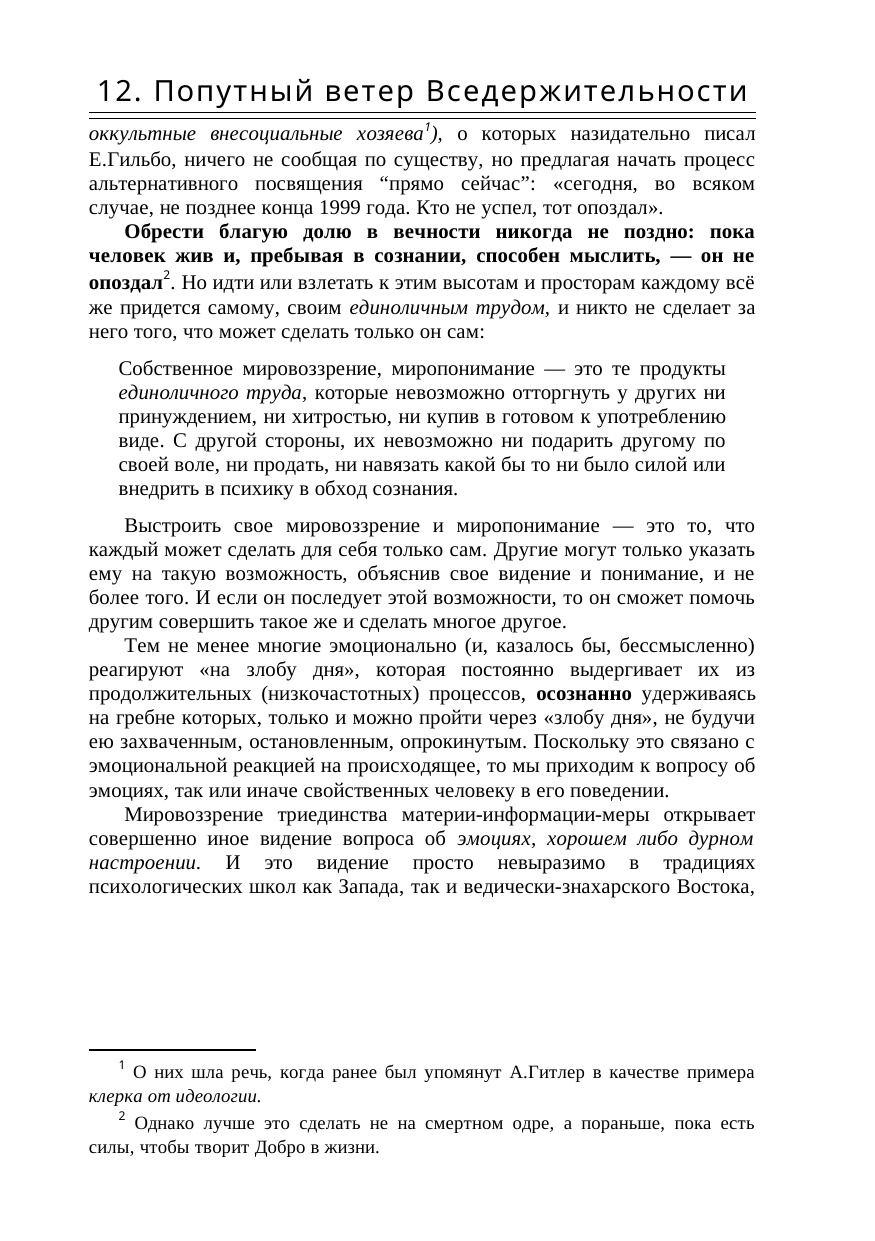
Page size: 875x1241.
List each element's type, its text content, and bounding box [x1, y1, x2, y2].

text Однако лучше это сделать не на смертном одре, а пораньше, пока есть силы, чтобы творит Добро в жизни. [89, 1107, 756, 1157]
text Собственное мировоззрение, миропонимание — это те продукты единоличного труда, которые невозможно отторгнуть у других ни принуждением, ни хитростью, ни купив в готовом к употреблению виде. С другой стороны, их невозможно ни подарить другому по своей воле, ни продать, ни навязать какой бы то ни было силой или внедрить в психику в обход сознания. [118, 356, 726, 500]
text Тем не менее многие эмоционально (и, казалось бы, бессмысленно) реагируют «на злобу дня», которая постоянно выдергивает их из продолжительных (низкочастотных) процессов, осознанно удерживаясь на гребне которых, только и можно пройти через «злобу дня», не будучи ею захваченным, остановленным, опрокинутым. Поскольку это связано с эмоциональной реакцией на происходящее, то мы приходим к вопросу об эмоциях, так или иначе свойственных человеку в его поведении. [89, 633, 756, 801]
text О них шла речь, когда ранее был упомянут А.Гитлер в качестве примера клерка от идеологии. [89, 1056, 756, 1107]
text Мировоззрение триединства материи-информации-меры открывает совершенно иное видение вопроса об эмоциях, хорошем либо дурном настроении. И это видение просто невыразимо в традициях психологических школ как Запада, так и ведически-знахарского Востока, [89, 801, 756, 898]
text Выстроить свое мировоззрение и миропонимание — это то, что каждый может сделать для себя только сам. Другие могут только указать ему на такую возможность, объяснив свое видение и понимание, и не более того. И если он последует этой возможности, то он сможет помочь другим совершить такое же и сделать многое другое. [89, 513, 756, 633]
text оккультные внесоциальные хозяева), о которых назидательно писал Е.Гильбо, ничего не сообщая по существу, но предлагая начать процесс альтернативного посвящения “прямо сейчас”: «сегодня, во всяком случае, не позднее конца 1999 года. Кто не успел, тот опоздал». [89, 119, 756, 218]
text Обрести благую долю в вечности никогда не поздно: пока человек жив и, пребывая в сознании, способен мыслить, — он не опоздал. Но идти или взлетать к этим высотам и просторам каждому всё же придется самому, своим единоличным трудом, и никто не сделает за него того, что может сделать только он сам: [89, 218, 756, 343]
